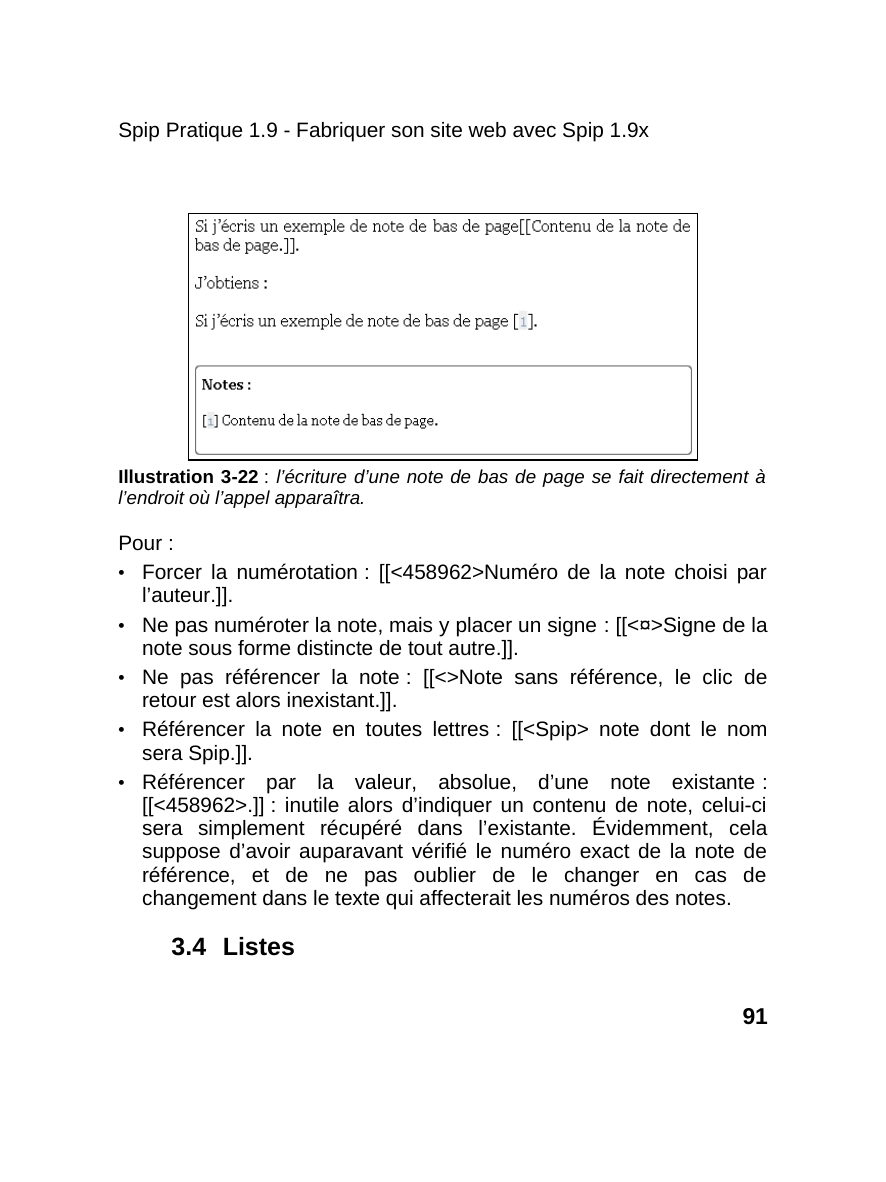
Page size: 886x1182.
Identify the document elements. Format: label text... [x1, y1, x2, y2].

list Référencer par la valeur, absolue, d’une note existante : [[<458962>.]] : inutile alors d’indiquer un contenu de note, celui-ci sera simplement récupéré dans l’existante. Évidemment, cela suppose d’avoir auparavant vérifié le numéro exact de la note de référence, et de ne pas oublier de le changer en cas de changement dans le texte qui affecterait les numéros des notes. [118, 770, 768, 910]
list Listes [171, 933, 768, 961]
list Ne pas numéroter la note, mais y placer un signe : [[<¤>Signe de la note sous forme distincte de tout autre.]]. [118, 613, 768, 660]
text Pour : [118, 532, 768, 555]
picture [192, 216, 694, 457]
text Illustration 3-22 : l’écriture d’une note de bas de page se fait directement à l’endroit où l’appel apparaîtra. [118, 457, 768, 508]
list Référencer la note en toutes lettres : [[<Spip> note dont le nom sera Spip.]]. [118, 718, 768, 764]
list Ne pas référencer la note : [[<>Note sans référence, le clic de retour est alors inexistant.]]. [118, 666, 768, 712]
list Forcer la numérotation : [[<458962>Numéro de la note choisi par l’auteur.]]. [118, 561, 768, 607]
